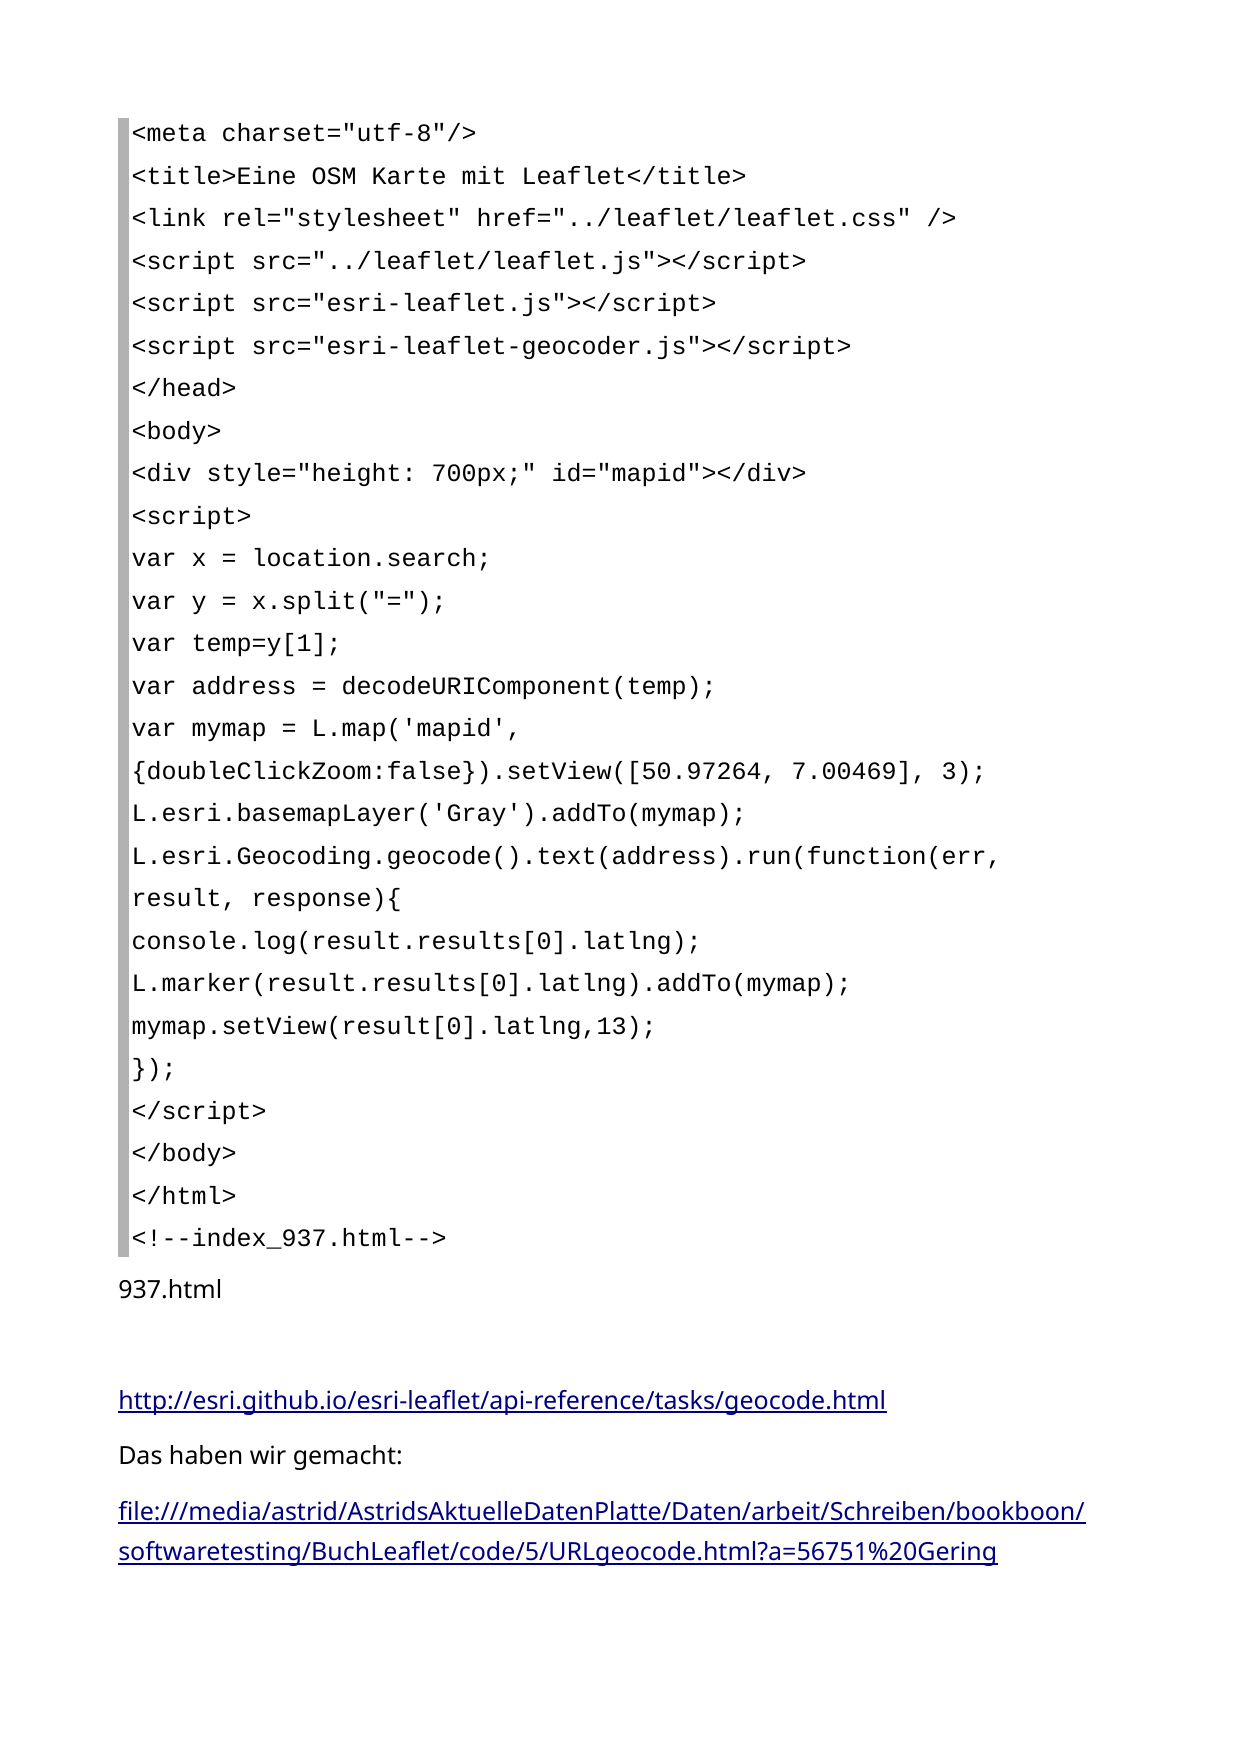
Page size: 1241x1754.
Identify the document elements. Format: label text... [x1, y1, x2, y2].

text <meta charset="utf-8"/> [129, 118, 1122, 149]
text <div style="height: 700px;" id="mapid"></div> [129, 458, 1122, 489]
text 937.html [118, 1271, 1122, 1306]
text L.esri.Geocoding.geocode().text(address).run(function(err, result, response){ [129, 841, 1122, 914]
text var mymap = L.map('mapid', {doubleClickZoom:false}).setView([50.97264, 7.00469], 3); [129, 713, 1122, 787]
text }); [129, 1053, 1122, 1084]
text <script src="../leaflet/leaflet.js"></script> [129, 246, 1122, 277]
text var x = location.search; [129, 543, 1122, 574]
text http://esri.github.io/esri-leaflet/api-reference/tasks/geocode.html [118, 1382, 1122, 1416]
text <script src="esri-leaflet.js"></script> [129, 288, 1122, 319]
text </script> [129, 1096, 1122, 1127]
text L.marker(result.results[0].latlng).addTo(mymap); [129, 968, 1122, 999]
text var y = x.split("="); [129, 586, 1122, 617]
text <link rel="stylesheet" href="../leaflet/leaflet.css" /> [129, 203, 1122, 234]
text <!--index_937.html--> [129, 1223, 1122, 1257]
text L.esri.basemapLayer('Gray').addTo(mymap); [129, 798, 1122, 829]
text <body> [129, 416, 1122, 447]
text Das haben wir gemacht: [118, 1438, 1122, 1472]
text file:///media/astrid/AstridsAktuelleDatenPlatte/Daten/arbeit/Schreiben/bookboon/softwaretesting/BuchLeaflet/code/5/URLgeocode.html?a=56751%20Gering [118, 1493, 1122, 1568]
text </html> [129, 1181, 1122, 1212]
text <script src="esri-leaflet-geocoder.js"></script> [129, 331, 1122, 362]
text <script> [129, 501, 1122, 532]
text </body> [129, 1138, 1122, 1169]
text var temp=y[1]; [129, 628, 1122, 659]
text var address = decodeURIComponent(temp); [129, 671, 1122, 702]
text mymap.setView(result[0].latlng,13); [129, 1011, 1122, 1042]
text console.log(result.results[0].latlng); [129, 926, 1122, 957]
text </head> [129, 373, 1122, 404]
text <title>Eine OSM Karte mit Leaflet</title> [129, 161, 1122, 192]
